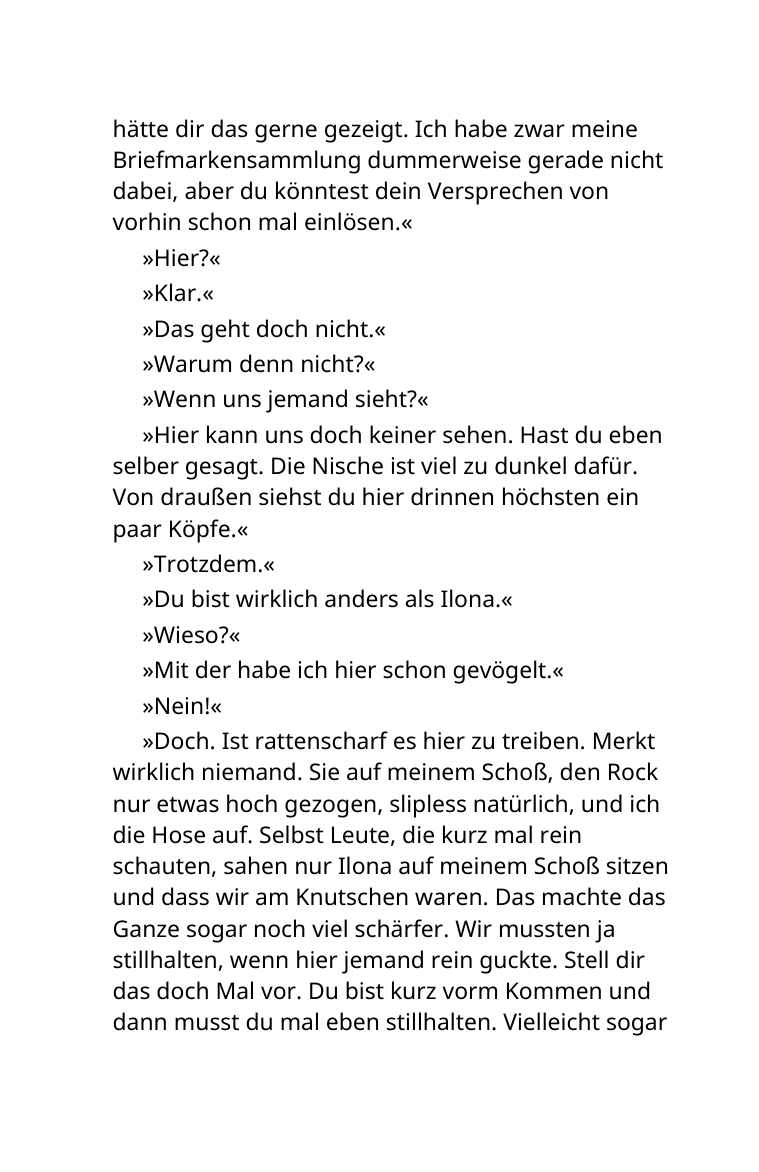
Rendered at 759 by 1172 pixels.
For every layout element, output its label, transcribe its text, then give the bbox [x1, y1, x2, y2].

text »Klar.« [112, 277, 684, 308]
text »Hier kann uns doch keiner sehen. Hast du eben selber gesagt. Die Nische ist viel zu dunkel dafür. Von draußen siehst du hier drinnen höchsten ein paar Köpfe.« [112, 419, 684, 544]
text »Wieso?« [112, 619, 684, 650]
text »Warum denn nicht?« [112, 348, 684, 379]
text »Trotzdem.« [112, 548, 684, 579]
text »Wenn uns jemand sieht?« [112, 383, 684, 414]
text »Nein!« [112, 689, 684, 721]
text hätte dir das gerne gezeigt. Ich habe zwar meine Briefmarkensammlung dummerweise gerade nicht dabei, aber du könntest dein Versprechen von vorhin schon mal einlösen.« [112, 112, 684, 237]
text »Hier?« [112, 242, 684, 273]
text »Du bist wirklich anders als Ilona.« [112, 583, 684, 614]
text »Doch. Ist rattenscharf es hier zu treiben. Merkt wirklich niemand. Sie auf meinem Schoß, den Rock nur etwas hoch gezogen, slipless natürlich, und ich die Hose auf. Selbst Leute, die kurz mal rein schauten, sahen nur Ilona auf meinem Schoß sitzen und dass wir am Knutschen waren. Das machte das Ganze sogar noch viel schärfer. Wir mussten ja stillhalten, wenn hier jemand rein guckte. Stell dir das doch Mal vor. Du bist kurz vorm Kommen und dann musst du mal eben stillhalten. Vielleicht sogar [112, 725, 684, 1037]
text »Mit der habe ich hier schon gevögelt.« [112, 654, 684, 685]
text »Das geht doch nicht.« [112, 312, 684, 344]
